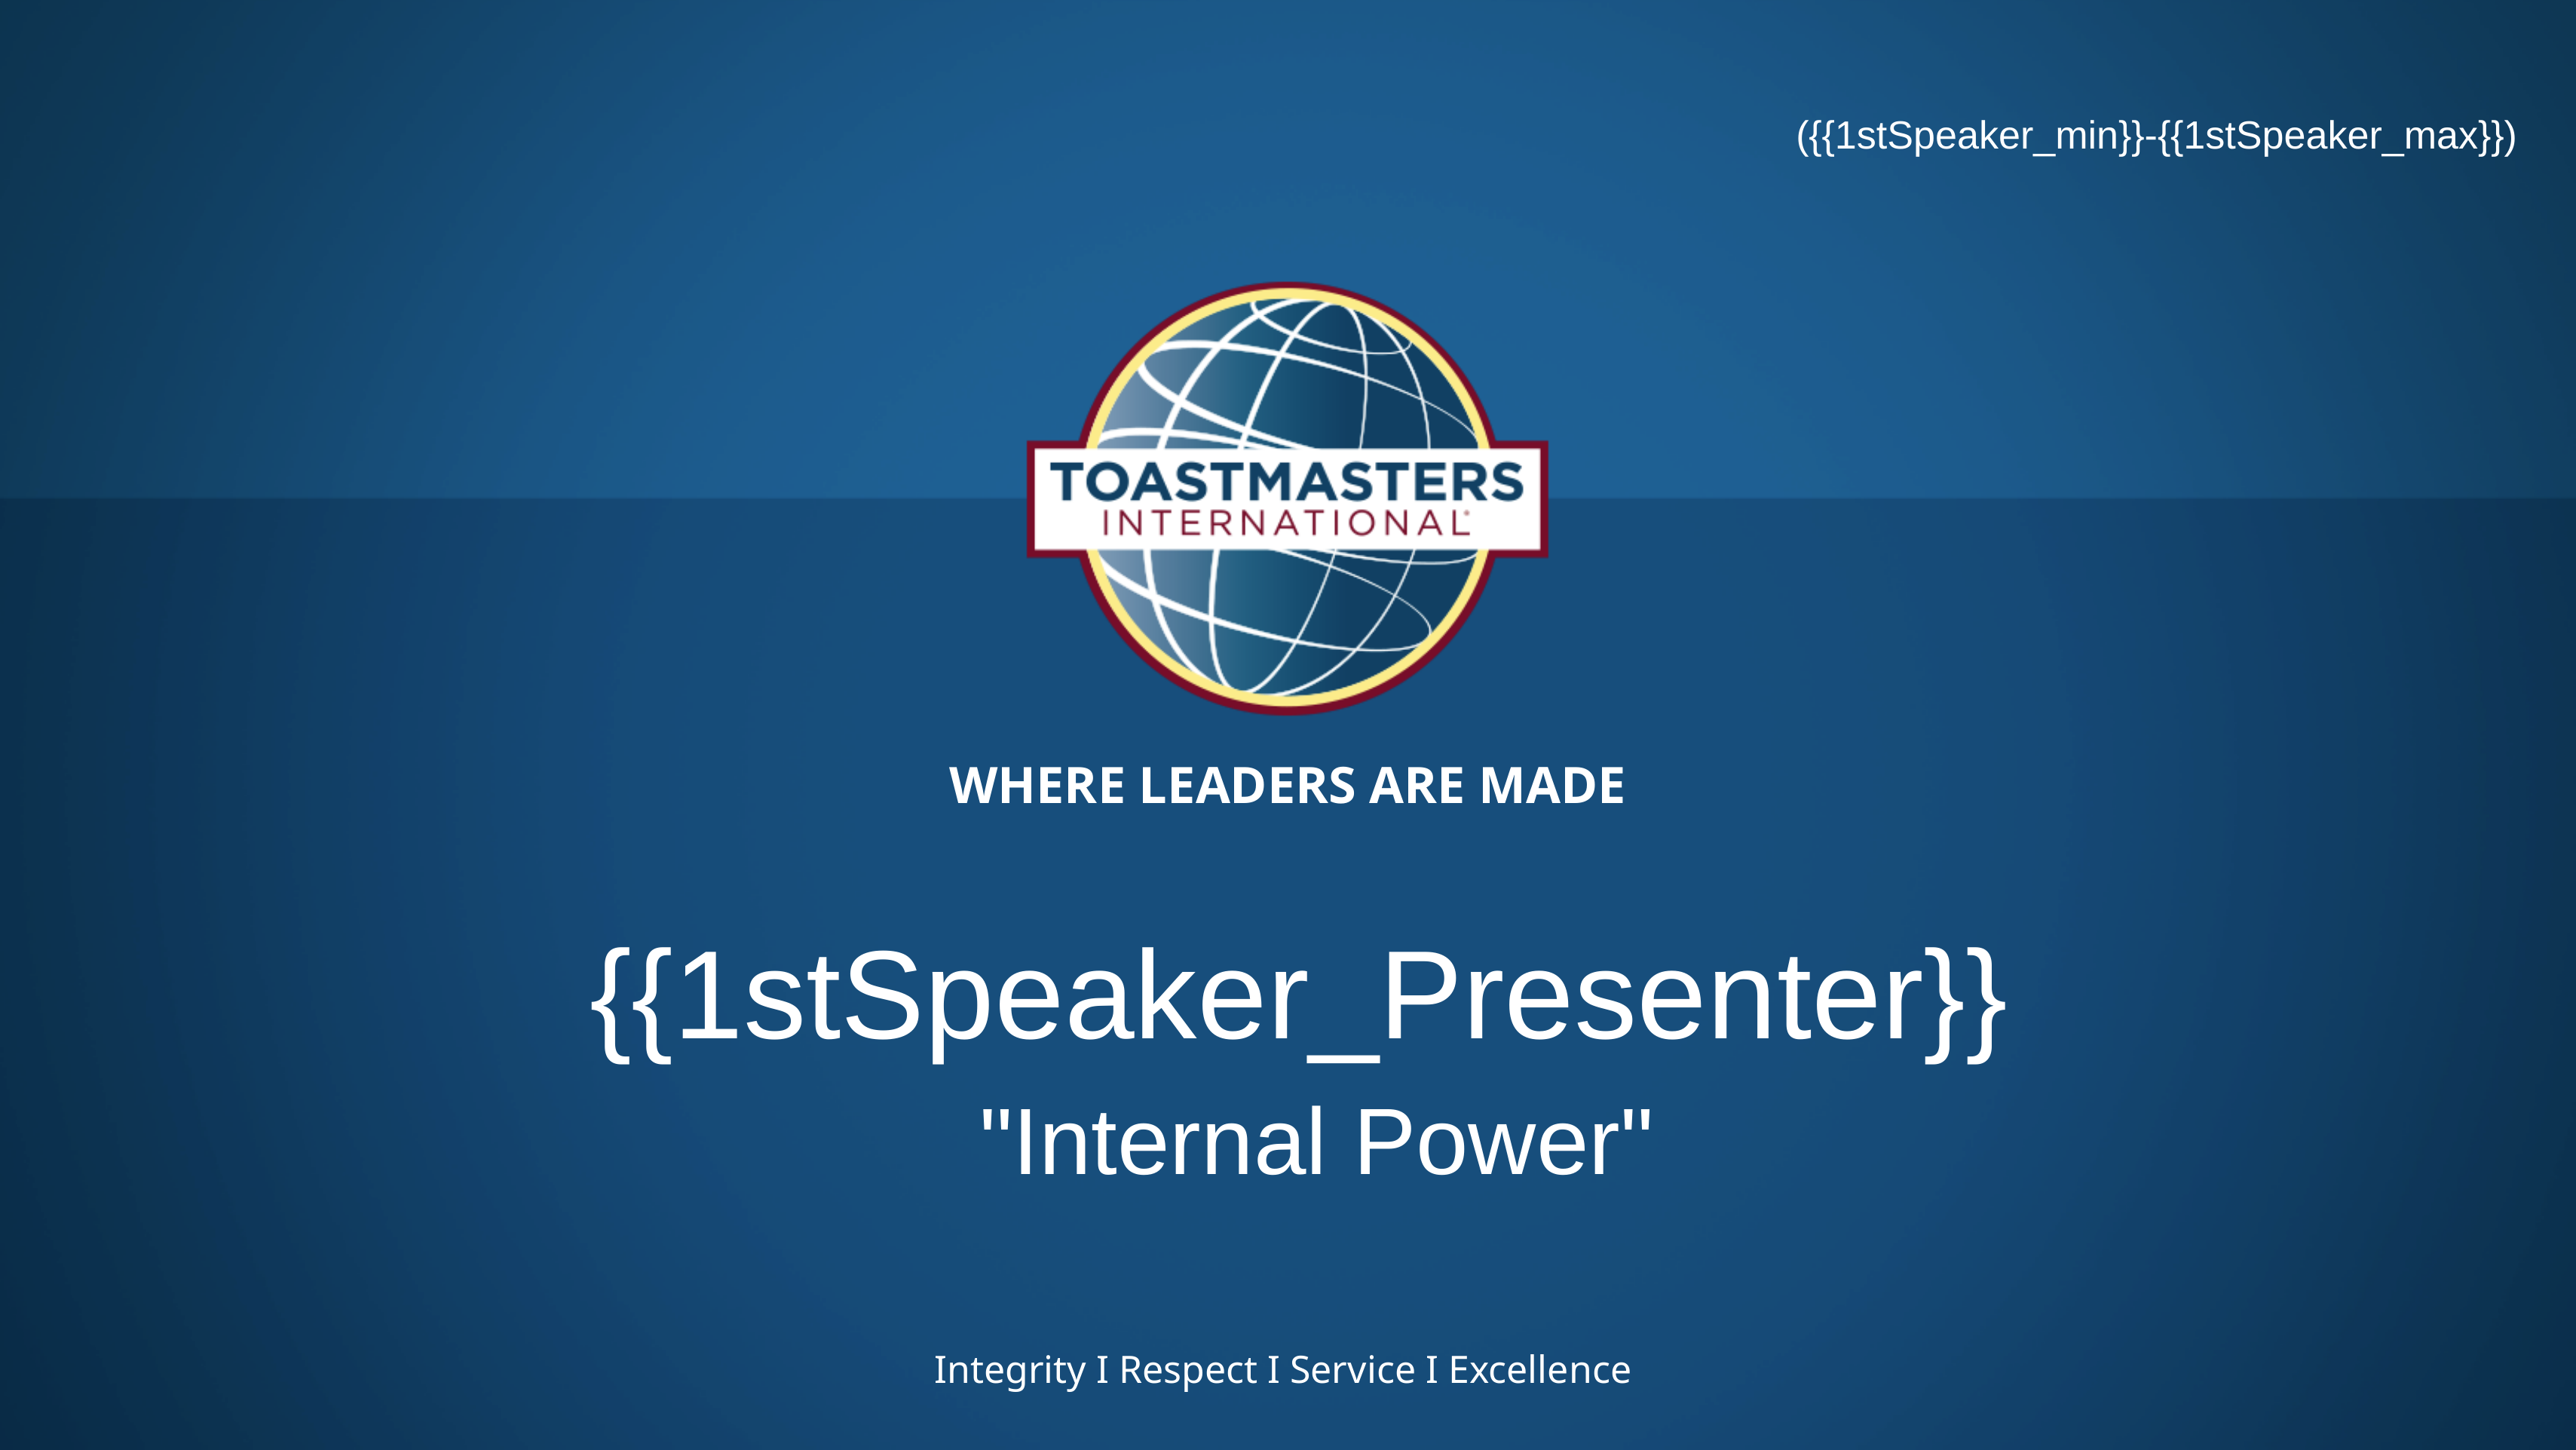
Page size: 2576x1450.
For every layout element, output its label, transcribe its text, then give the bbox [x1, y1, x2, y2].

list ({{1stSpeaker_min}}-{{1stSpeaker_max}}) [1502, 18, 2529, 241]
text_box {{1stSpeaker_Presenter}} "Internal Power" [470, 902, 2163, 1205]
picture [0, 0, 2576, 1450]
